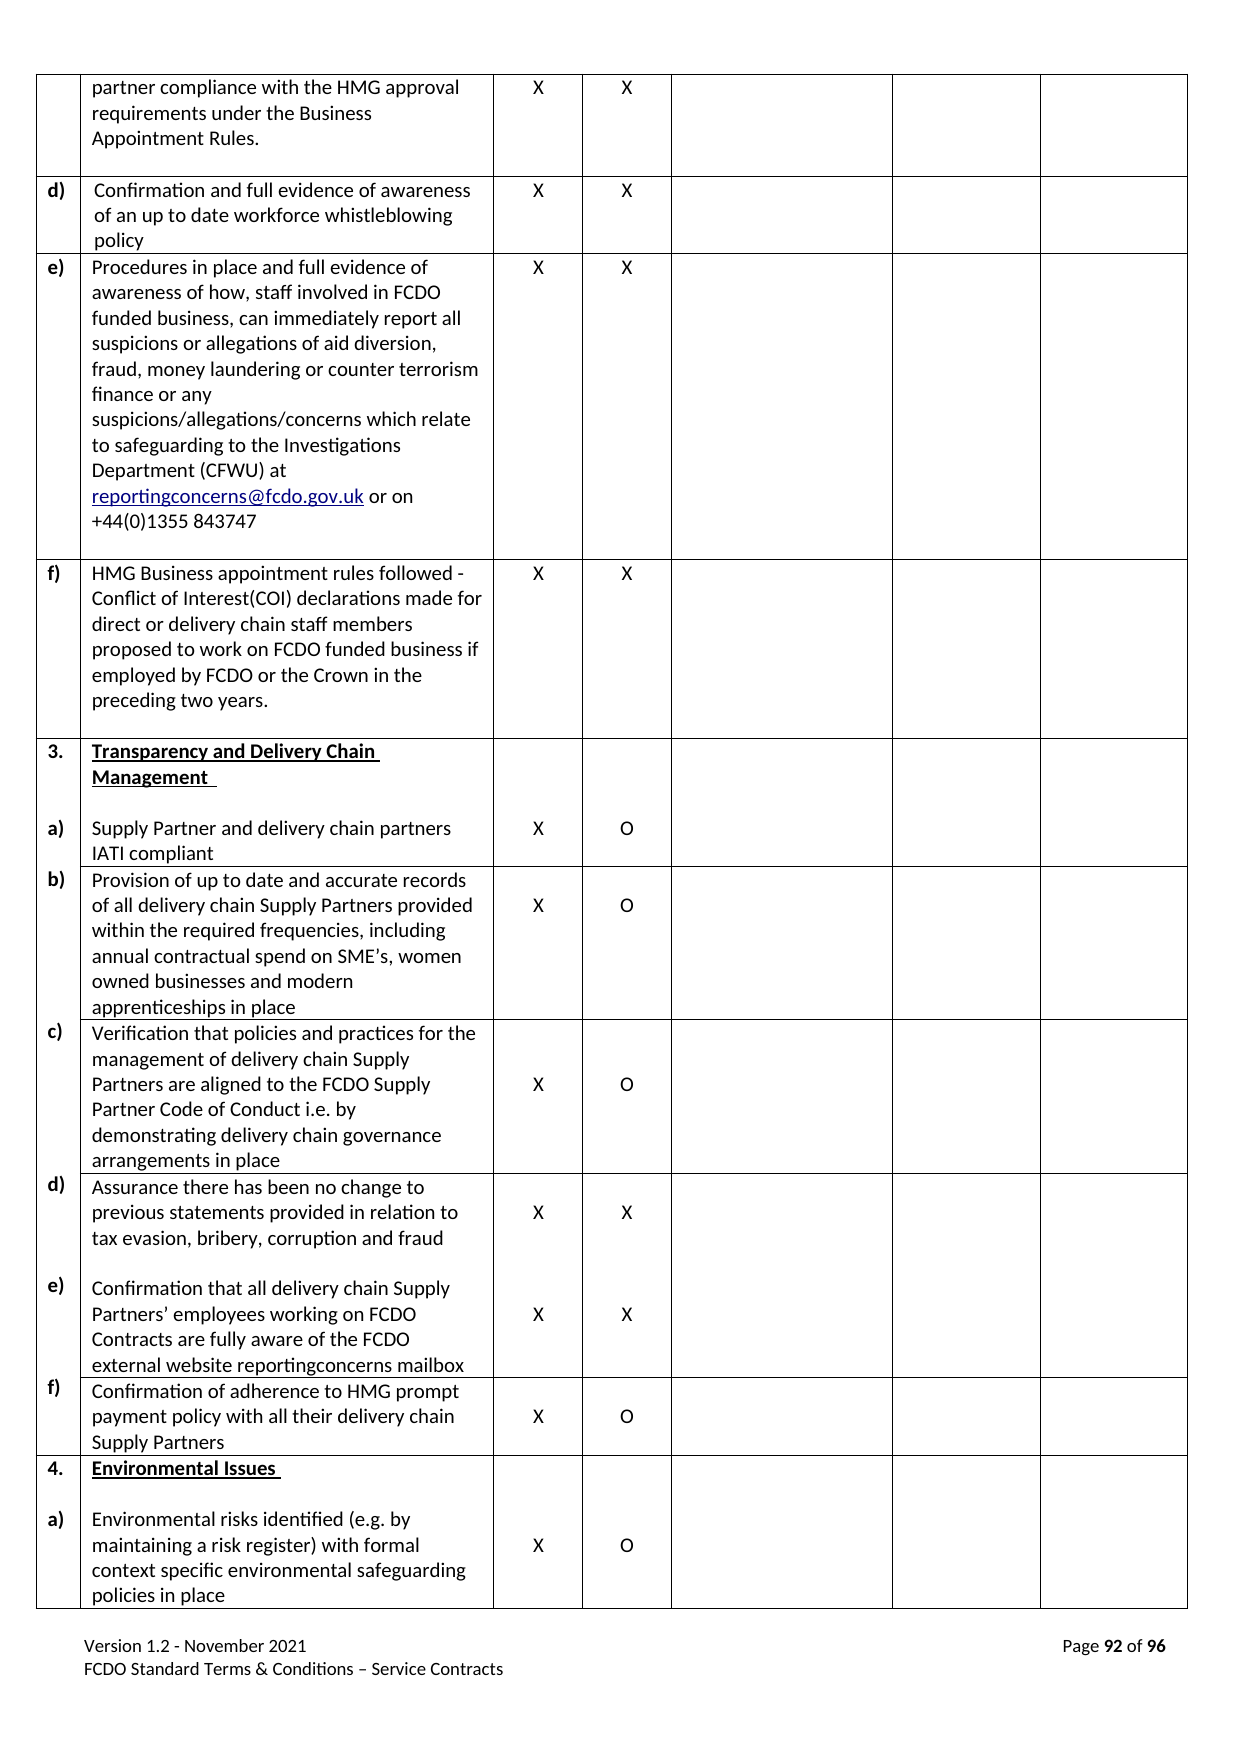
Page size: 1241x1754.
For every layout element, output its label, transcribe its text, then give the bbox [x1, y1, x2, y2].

table_cell X X [583, 1174, 671, 1377]
table_cell [672, 1020, 892, 1173]
table_cell Provision of up to date and accurate records of all delivery chain Supply Partners provided within the required frequencies, including annual contractual spend on SME’s, women owned businesses and modern apprenticeships in place [81, 867, 493, 1019]
table_cell X [494, 1456, 582, 1608]
table_cell d) [37, 177, 80, 253]
table_cell [1041, 1020, 1187, 1173]
table_cell X [494, 867, 582, 1019]
table_cell 3. a) b) c) d) e) f) [37, 739, 80, 1454]
table_cell [37, 75, 80, 176]
table_cell [1041, 1456, 1187, 1608]
table_cell [893, 177, 1040, 253]
table_cell Transparency and Delivery Chain Management Supply Partner and delivery chain partners IATI compliant [81, 739, 493, 866]
table_cell [893, 867, 1040, 1019]
table_cell [893, 75, 1040, 176]
table_cell [1041, 560, 1187, 738]
table_cell [893, 739, 1040, 866]
table_cell O [583, 867, 671, 1019]
table_cell e) [37, 254, 80, 559]
table_cell [672, 560, 892, 738]
table_cell X [583, 177, 671, 253]
table_cell [672, 75, 892, 176]
table_cell X [494, 1020, 582, 1173]
table_cell Verification that policies and practices for the management of delivery chain Supply Partners are aligned to the FCDO Supply Partner Code of Conduct i.e. by demonstrating delivery chain governance arrangements in place [81, 1020, 493, 1173]
table_cell Procedures in place and full evidence of awareness of how, staff involved in FCDO funded business, can immediately report all suspicions or allegations of aid diversion, fraud, money laundering or counter terrorism finance or any suspicions/allegations/concerns which relate to safeguarding to the Investigations Department (CFWU) at reportingconcerns@fcdo.gov.uk or on +44(0)1355 843747 [81, 254, 493, 559]
table_cell X [494, 1378, 582, 1454]
table_cell [1041, 739, 1187, 866]
table_cell X [494, 254, 582, 559]
table_cell O [583, 1020, 671, 1173]
table_cell [672, 1174, 892, 1377]
table_cell Environmental Issues Environmental risks identified (e.g. by maintaining a risk register) with formal context specific environmental safeguarding policies in place [81, 1456, 493, 1608]
table_cell X [583, 75, 671, 176]
table_cell f) [37, 560, 80, 738]
table_cell [672, 254, 892, 559]
table_cell [1041, 177, 1187, 253]
table_cell X [494, 560, 582, 738]
table_cell [893, 1020, 1040, 1173]
table_cell [893, 1174, 1040, 1377]
table_cell [893, 1456, 1040, 1608]
table_cell Confirmation and full evidence of awareness of an up to date workforce whistleblowing policy [81, 177, 493, 253]
table_cell [672, 867, 892, 1019]
table_cell X [494, 177, 582, 253]
table_cell X [583, 560, 671, 738]
table_cell [1041, 254, 1187, 559]
table_cell [1041, 75, 1187, 176]
table_cell [893, 1378, 1040, 1454]
table_cell [1041, 1174, 1187, 1377]
table_cell 4. a) [37, 1456, 80, 1608]
table_cell [672, 739, 892, 866]
table_cell HMG Business appointment rules followed - Conflict of Interest(COI) declarations made for direct or delivery chain staff members proposed to work on FCDO funded business if employed by FCDO or the Crown in the preceding two years. [81, 560, 493, 738]
table_cell [1041, 1378, 1187, 1454]
table_cell [1041, 867, 1187, 1019]
table_cell [893, 254, 1040, 559]
table_cell [893, 560, 1040, 738]
table_cell O [583, 739, 671, 866]
table_cell O [583, 1456, 671, 1608]
table_cell [672, 1378, 892, 1454]
table_cell X X [494, 1174, 582, 1377]
table_cell X [583, 254, 671, 559]
table_cell O [583, 1378, 671, 1454]
table_cell X [494, 75, 582, 176]
table_cell [672, 1456, 892, 1608]
table_cell Confirmation of adherence to HMG prompt payment policy with all their delivery chain Supply Partners [81, 1378, 493, 1454]
table_cell [672, 177, 892, 253]
table_cell X [494, 739, 582, 866]
table_cell Assurance there has been no change to previous statements provided in relation to tax evasion, bribery, corruption and fraud Confirmation that all delivery chain Supply Partners’ employees working on FCDO Contracts are fully aware of the FCDO external website reportingconcerns mailbox [81, 1174, 493, 1377]
table_cell partner compliance with the HMG approval requirements under the Business Appointment Rules. [81, 75, 493, 176]
